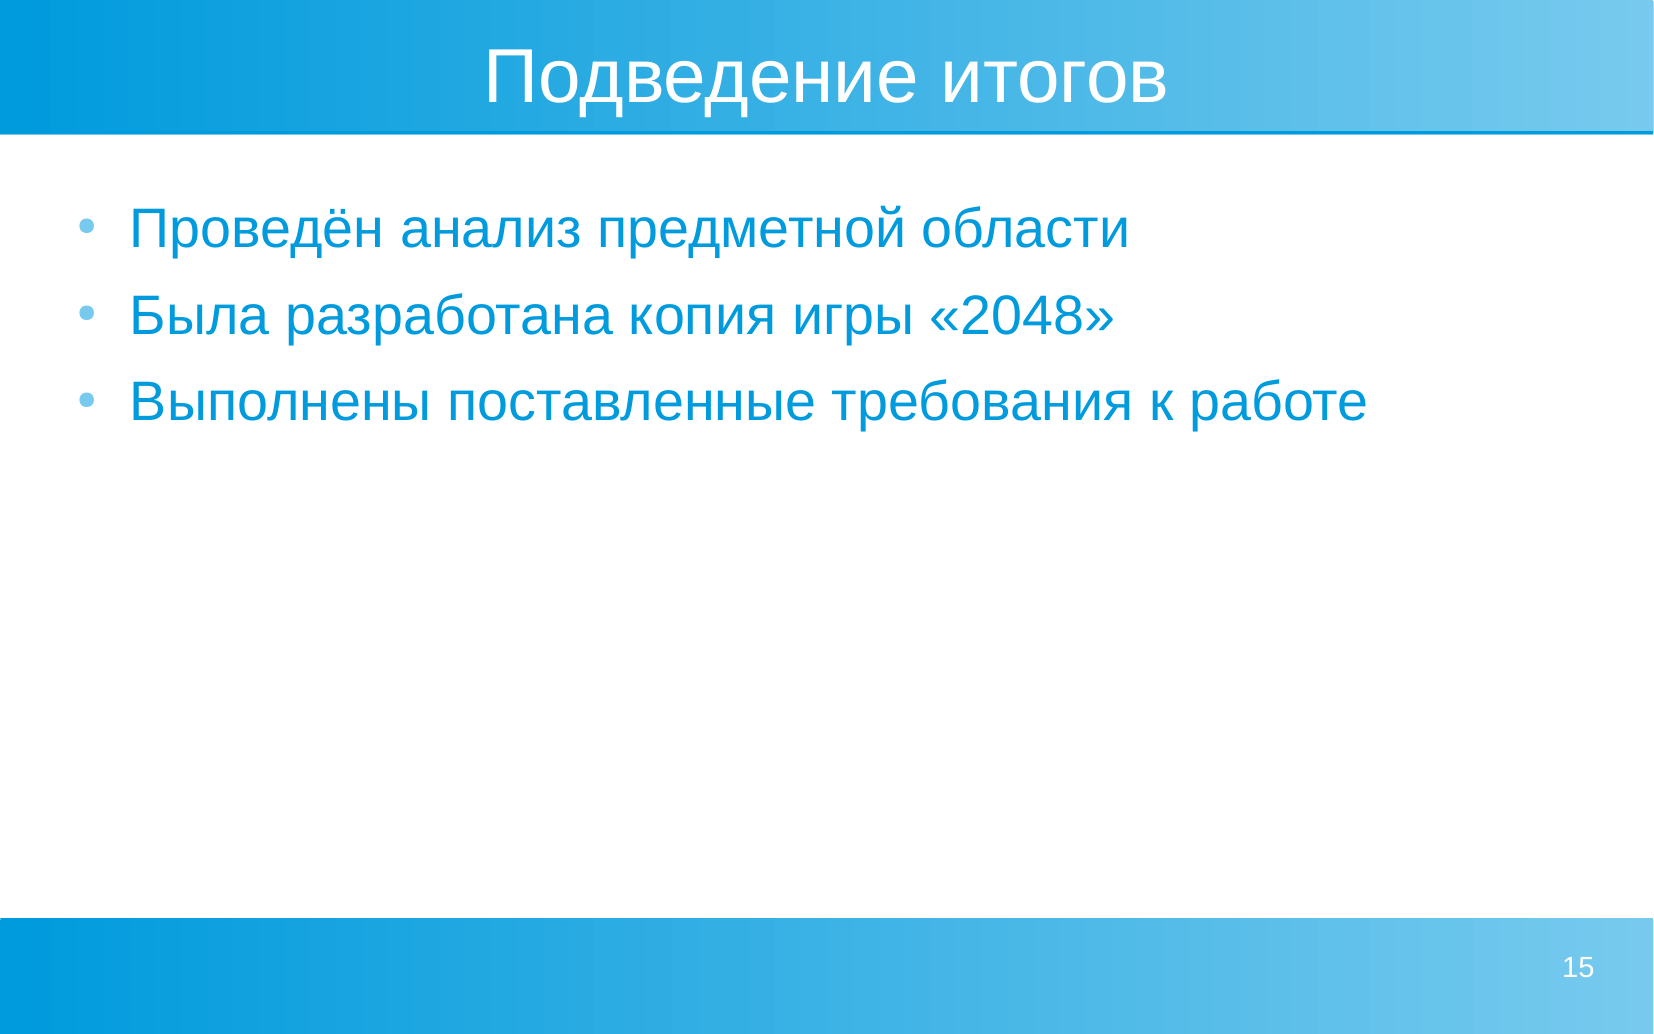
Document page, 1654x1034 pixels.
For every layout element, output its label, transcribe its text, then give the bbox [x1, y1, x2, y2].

list Проведён анализ предметной области Была разработана копия игры «2048» Выполнены поставленные требования к работе [59, 196, 1595, 853]
title Подведение итогов [59, 32, 1595, 120]
